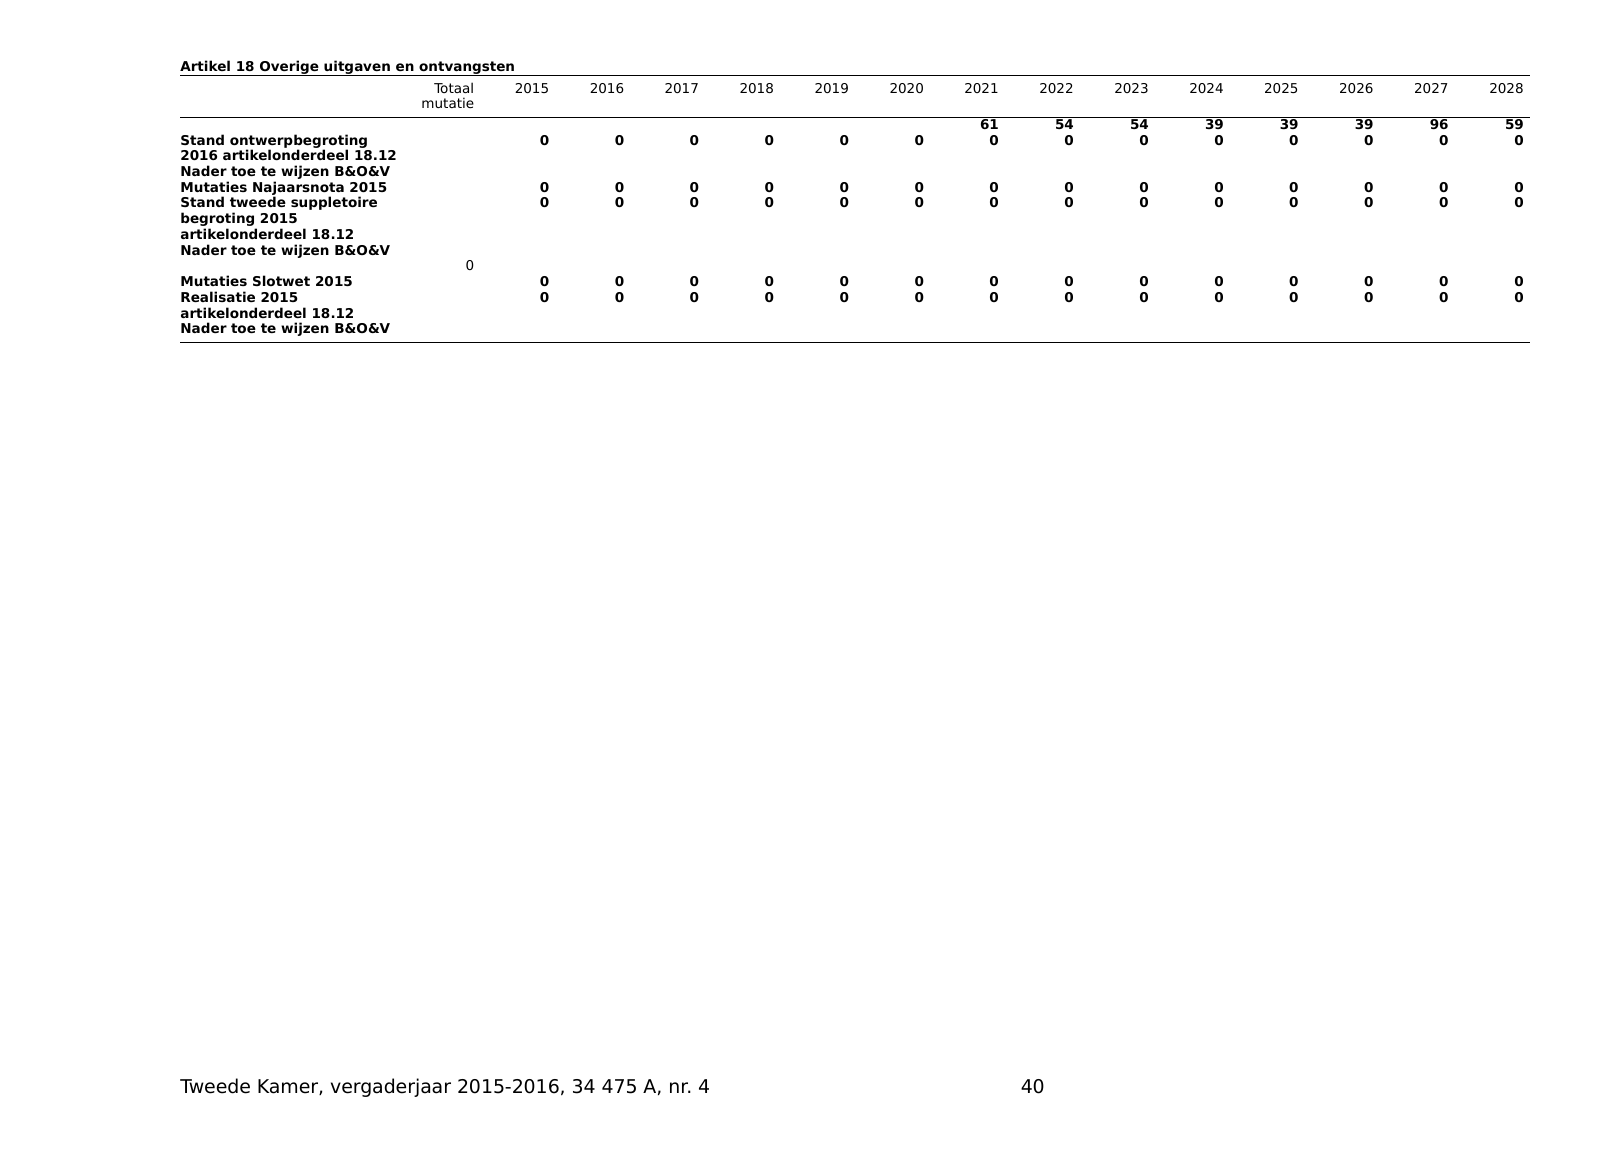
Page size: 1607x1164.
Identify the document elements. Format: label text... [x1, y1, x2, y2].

table_cell 0 [930, 180, 1004, 195]
table_cell 0 [855, 290, 929, 342]
table_cell Realisatie 2015 artikelonderdeel 18.12 Nader toe te wijzen B&O&V [180, 290, 405, 342]
table_cell 0 [855, 180, 929, 195]
table_cell 0 [555, 133, 630, 179]
table_cell 0 [1154, 195, 1229, 258]
table_cell 0 [1304, 195, 1379, 258]
table_cell 0 [630, 290, 705, 342]
table_cell 2023 [1080, 76, 1154, 117]
table_cell 0 [930, 195, 1004, 258]
table_cell 2018 [705, 76, 780, 117]
table_cell 0 [1379, 195, 1454, 258]
table_cell [1304, 258, 1379, 274]
table_cell [855, 258, 929, 274]
table_cell [705, 258, 780, 274]
table_cell 2025 [1229, 76, 1304, 117]
table_cell 96 [1379, 118, 1454, 132]
table_cell [180, 118, 405, 132]
table_cell [1005, 258, 1079, 274]
table_cell 2026 [1304, 76, 1379, 117]
table_cell 2019 [780, 76, 854, 117]
table_cell [405, 133, 480, 179]
table_cell 0 [1454, 133, 1529, 179]
table_cell [630, 118, 705, 132]
table_cell 0 [930, 274, 1004, 290]
table_cell 0 [1379, 180, 1454, 195]
table_cell 0 [1379, 290, 1454, 342]
table_cell 0 [1379, 133, 1454, 179]
table_cell Totaal mutatie [405, 76, 480, 117]
table_cell 0 [705, 195, 780, 258]
table_cell 0 [630, 195, 705, 258]
table_cell [1379, 258, 1454, 274]
table_cell 2020 [855, 76, 929, 117]
table_cell [780, 118, 854, 132]
table_cell 2017 [630, 76, 705, 117]
table_cell 0 [855, 195, 929, 258]
table_cell 0 [555, 195, 630, 258]
table_cell 0 [630, 274, 705, 290]
table_cell [405, 290, 480, 342]
table_cell [1154, 258, 1229, 274]
table_cell 0 [1005, 290, 1079, 342]
table_cell 0 [1454, 274, 1529, 290]
table_cell 0 [1080, 133, 1154, 179]
table_cell [180, 76, 405, 117]
table_cell 0 [630, 180, 705, 195]
table_cell [480, 118, 555, 132]
table_cell 0 [930, 133, 1004, 179]
table_cell 0 [405, 258, 480, 274]
table_cell [405, 118, 480, 132]
table_cell 0 [480, 133, 555, 179]
table_cell 0 [555, 180, 630, 195]
table_cell 0 [780, 133, 854, 179]
table_cell 0 [705, 274, 780, 290]
table_cell 0 [855, 274, 929, 290]
table_cell [555, 258, 630, 274]
table_cell 0 [1154, 290, 1229, 342]
table_cell 0 [1005, 180, 1079, 195]
table_cell [1454, 258, 1529, 274]
table_cell Stand tweede suppletoire begroting 2015 artikelonderdeel 18.12 Nader toe te wijzen B&O&V [180, 195, 405, 258]
table_cell 0 [780, 180, 854, 195]
table_cell 0 [480, 274, 555, 290]
table_cell 0 [1154, 180, 1229, 195]
table_cell 0 [1080, 274, 1154, 290]
table_cell Stand ontwerpbegroting 2016 artikelonderdeel 18.12 Nader toe te wijzen B&O&V [180, 133, 405, 179]
table_cell [180, 258, 405, 274]
table_cell 39 [1229, 118, 1304, 132]
table_cell 0 [1304, 290, 1379, 342]
table_cell 0 [1304, 274, 1379, 290]
table_cell 0 [1304, 180, 1379, 195]
table_cell 0 [1229, 180, 1304, 195]
table_cell 0 [555, 290, 630, 342]
table_cell [780, 258, 854, 274]
table_cell 0 [1229, 290, 1304, 342]
table_cell 0 [1005, 195, 1079, 258]
table_cell 2016 [555, 76, 630, 117]
table_cell 39 [1154, 118, 1229, 132]
table_cell 0 [1454, 195, 1529, 258]
table_cell 54 [1080, 118, 1154, 132]
table_cell 0 [1379, 274, 1454, 290]
table_cell 2028 [1454, 76, 1529, 117]
table_cell [405, 274, 480, 290]
table_cell 0 [1154, 274, 1229, 290]
table_cell [630, 258, 705, 274]
table_cell 54 [1005, 118, 1079, 132]
table_cell 0 [780, 195, 854, 258]
table_cell 59 [1454, 118, 1529, 132]
table_cell 0 [705, 133, 780, 179]
table_cell 0 [555, 274, 630, 290]
table_cell [480, 258, 555, 274]
table_header Artikel 18 Overige uitgaven en ontvangsten [180, 59, 1529, 75]
table_cell 0 [1080, 290, 1154, 342]
table_cell 0 [630, 133, 705, 179]
table_cell [405, 180, 480, 195]
table_cell 0 [480, 180, 555, 195]
table_cell 0 [1229, 274, 1304, 290]
table_cell 0 [930, 290, 1004, 342]
table_cell 0 [780, 274, 854, 290]
table_cell [1080, 258, 1154, 274]
table_cell 0 [1080, 180, 1154, 195]
table_cell [555, 118, 630, 132]
table_cell 0 [780, 290, 854, 342]
table_cell 0 [480, 195, 555, 258]
table_cell 0 [480, 290, 555, 342]
table_cell Mutaties Najaarsnota 2015 [180, 180, 405, 195]
table_cell 2021 [930, 76, 1004, 117]
table_cell [930, 258, 1004, 274]
table_cell 61 [930, 118, 1004, 132]
table_cell 0 [705, 180, 780, 195]
table_cell 0 [1454, 180, 1529, 195]
table_cell 0 [1304, 133, 1379, 179]
table_cell [855, 118, 929, 132]
table_cell 0 [1229, 133, 1304, 179]
table_cell [405, 195, 480, 258]
table_cell 2024 [1154, 76, 1229, 117]
table_cell Mutaties Slotwet 2015 [180, 274, 405, 290]
table_cell 0 [1229, 195, 1304, 258]
table_cell 0 [855, 133, 929, 179]
table_cell 0 [1005, 133, 1079, 179]
table_cell 2022 [1005, 76, 1079, 117]
table_cell 0 [705, 290, 780, 342]
table_cell [705, 118, 780, 132]
table_cell 0 [1080, 195, 1154, 258]
table_cell 0 [1154, 133, 1229, 179]
table_cell 0 [1005, 274, 1079, 290]
table_cell 0 [1454, 290, 1529, 342]
table_cell 2027 [1379, 76, 1454, 117]
table_cell 2015 [480, 76, 555, 117]
table_cell [1229, 258, 1304, 274]
table_cell 39 [1304, 118, 1379, 132]
